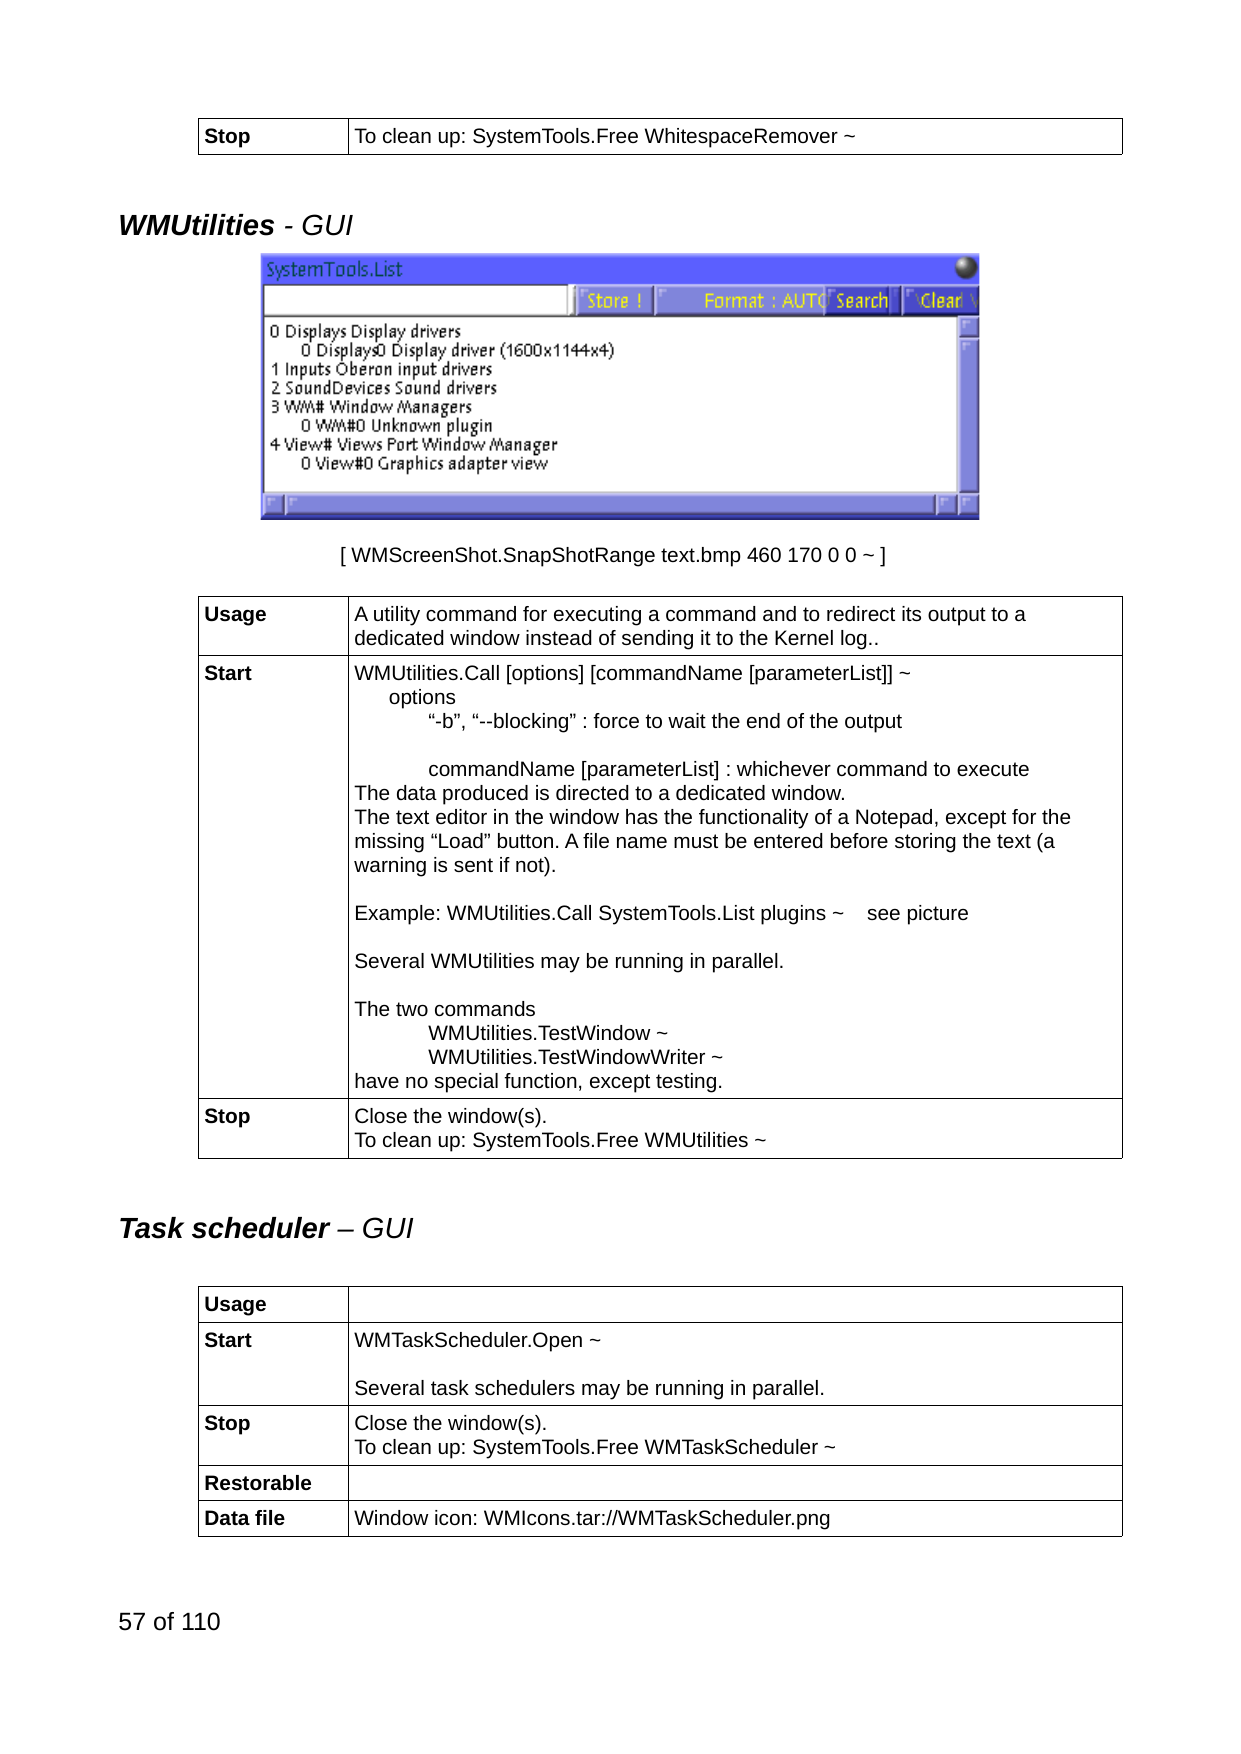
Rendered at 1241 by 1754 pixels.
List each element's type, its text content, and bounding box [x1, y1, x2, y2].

picture [260, 253, 980, 520]
table_header A utility command for executing a command and to redirect its output to a dedicated window instead of sending it to the Kernel log.. [349, 597, 1122, 655]
table_cell Close the window(s). To clean up: SystemTools.Free WMUtilities ~ [349, 1099, 1122, 1158]
table_cell Start [199, 1323, 348, 1405]
table_cell To clean up: SystemTools.Free WhitespaceRemover ~ [349, 119, 1122, 154]
table_cell Window icon: WMIcons.tar://WMTaskScheduler.png [349, 1501, 1122, 1536]
subtitle WMUtilities - GUI [118, 207, 1122, 241]
table_header Usage [199, 1287, 348, 1322]
table_cell Data file [199, 1501, 348, 1536]
subtitle Task scheduler – GUI [118, 1211, 1122, 1245]
table_cell Restorable [199, 1466, 348, 1500]
table_cell WMTaskScheduler.Open ~ Several task schedulers may be running in parallel. [349, 1323, 1122, 1405]
table_cell Stop [199, 1099, 348, 1158]
table_cell [349, 1466, 1122, 1500]
table_cell Start [199, 656, 348, 1098]
table_cell Stop [199, 119, 348, 154]
table_cell Close the window(s). To clean up: SystemTools.Free WMTaskScheduler ~ [349, 1406, 1122, 1465]
text [ WMScreenShot.SnapShotRange text.bmp 460 170 0 0 ~ ] [118, 543, 1122, 567]
table_header [349, 1287, 1122, 1322]
table_cell WMUtilities.Call [options] [commandName [parameterList]] ~ options “-b”, “--blocking” : force to wait the end of the output commandName [parameterList] : whichever command to execute The data produced is directed to a dedicated window. The text editor in the window has the functionality of a Notepad, except for the missing “Load” button. A file name must be entered before storing the text (a warning is sent if not). Example: WMUtilities.Call SystemTools.List plugins ~ see picture Several WMUtilities may be running in parallel. The two commands WMUtilities.TestWindow ~ WMUtilities.TestWindowWriter ~ have no special function, except testing. [349, 656, 1122, 1098]
table_cell Stop [199, 1406, 348, 1465]
table_header Usage [199, 597, 348, 655]
